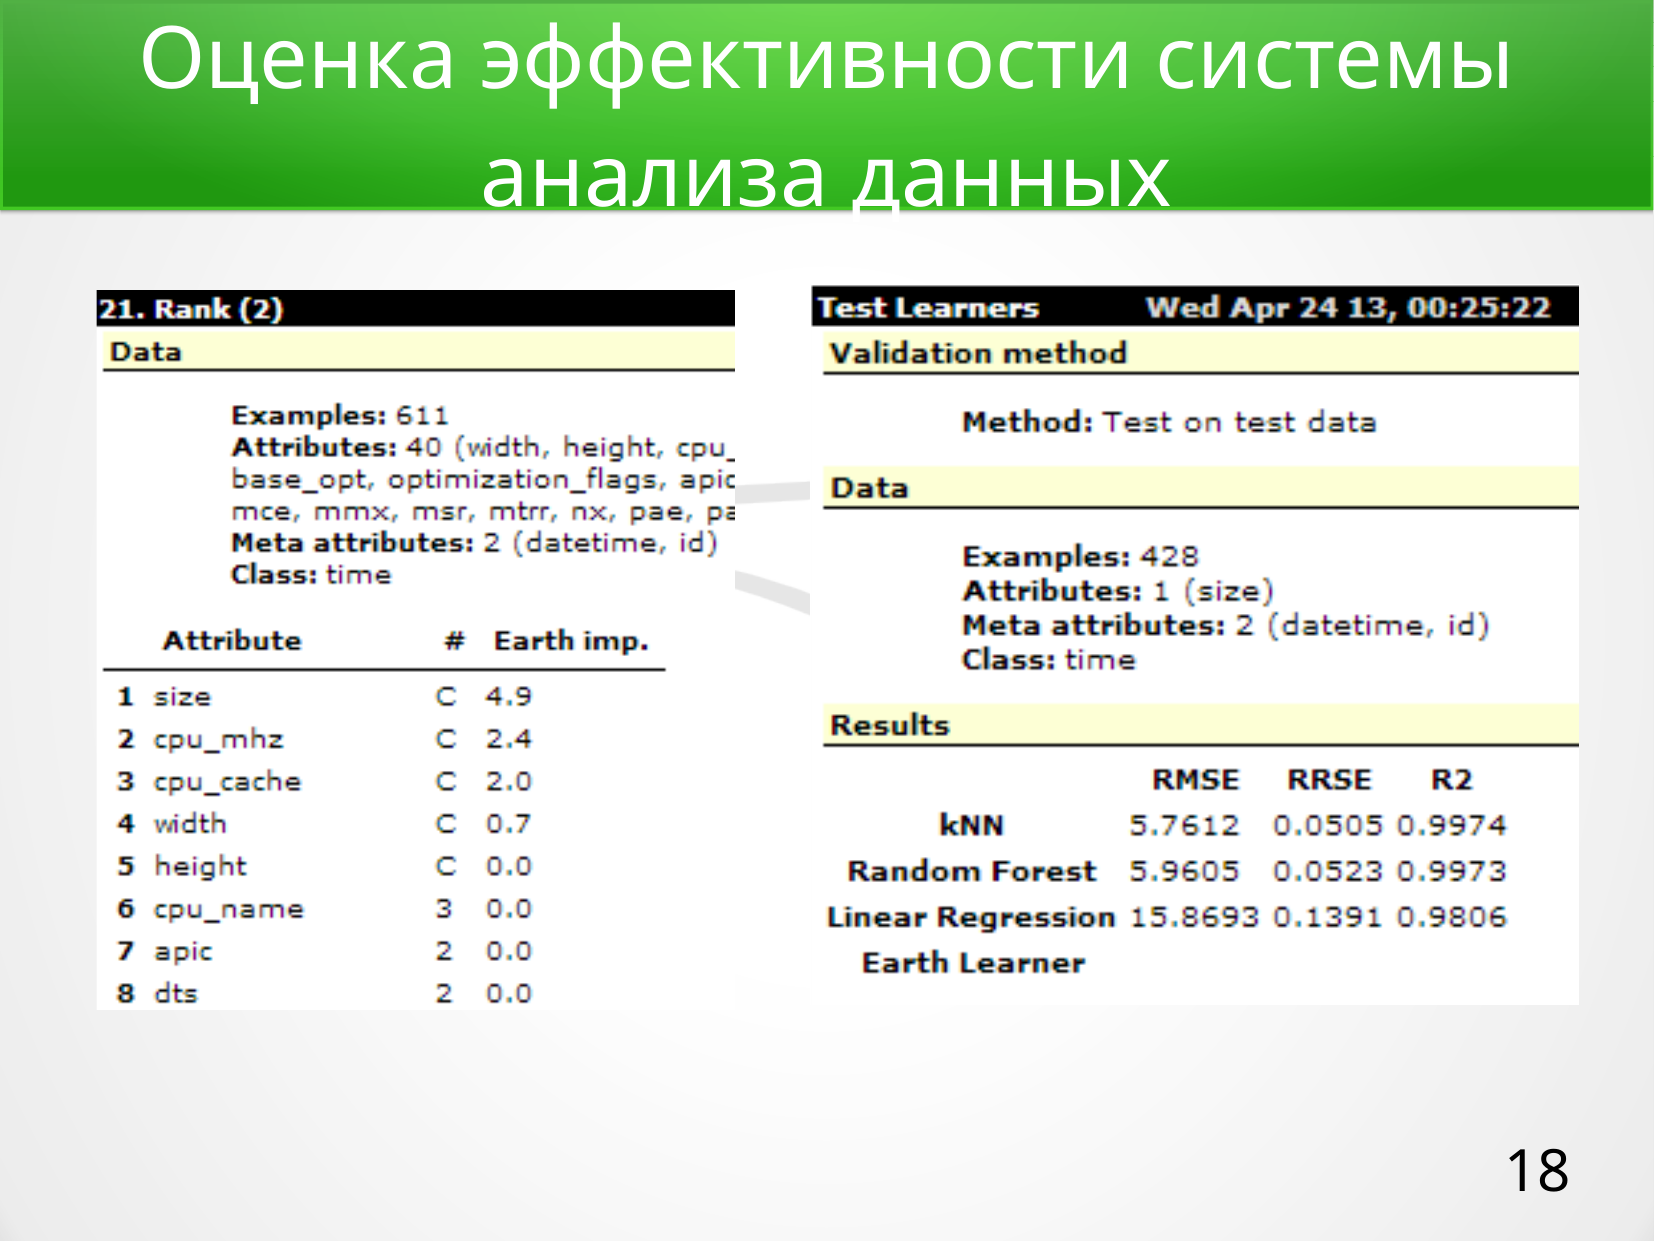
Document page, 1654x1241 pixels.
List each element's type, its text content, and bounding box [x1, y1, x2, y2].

picture [96, 284, 1579, 1010]
title Оценка эффективности системы анализа данных [82, 10, 1571, 219]
